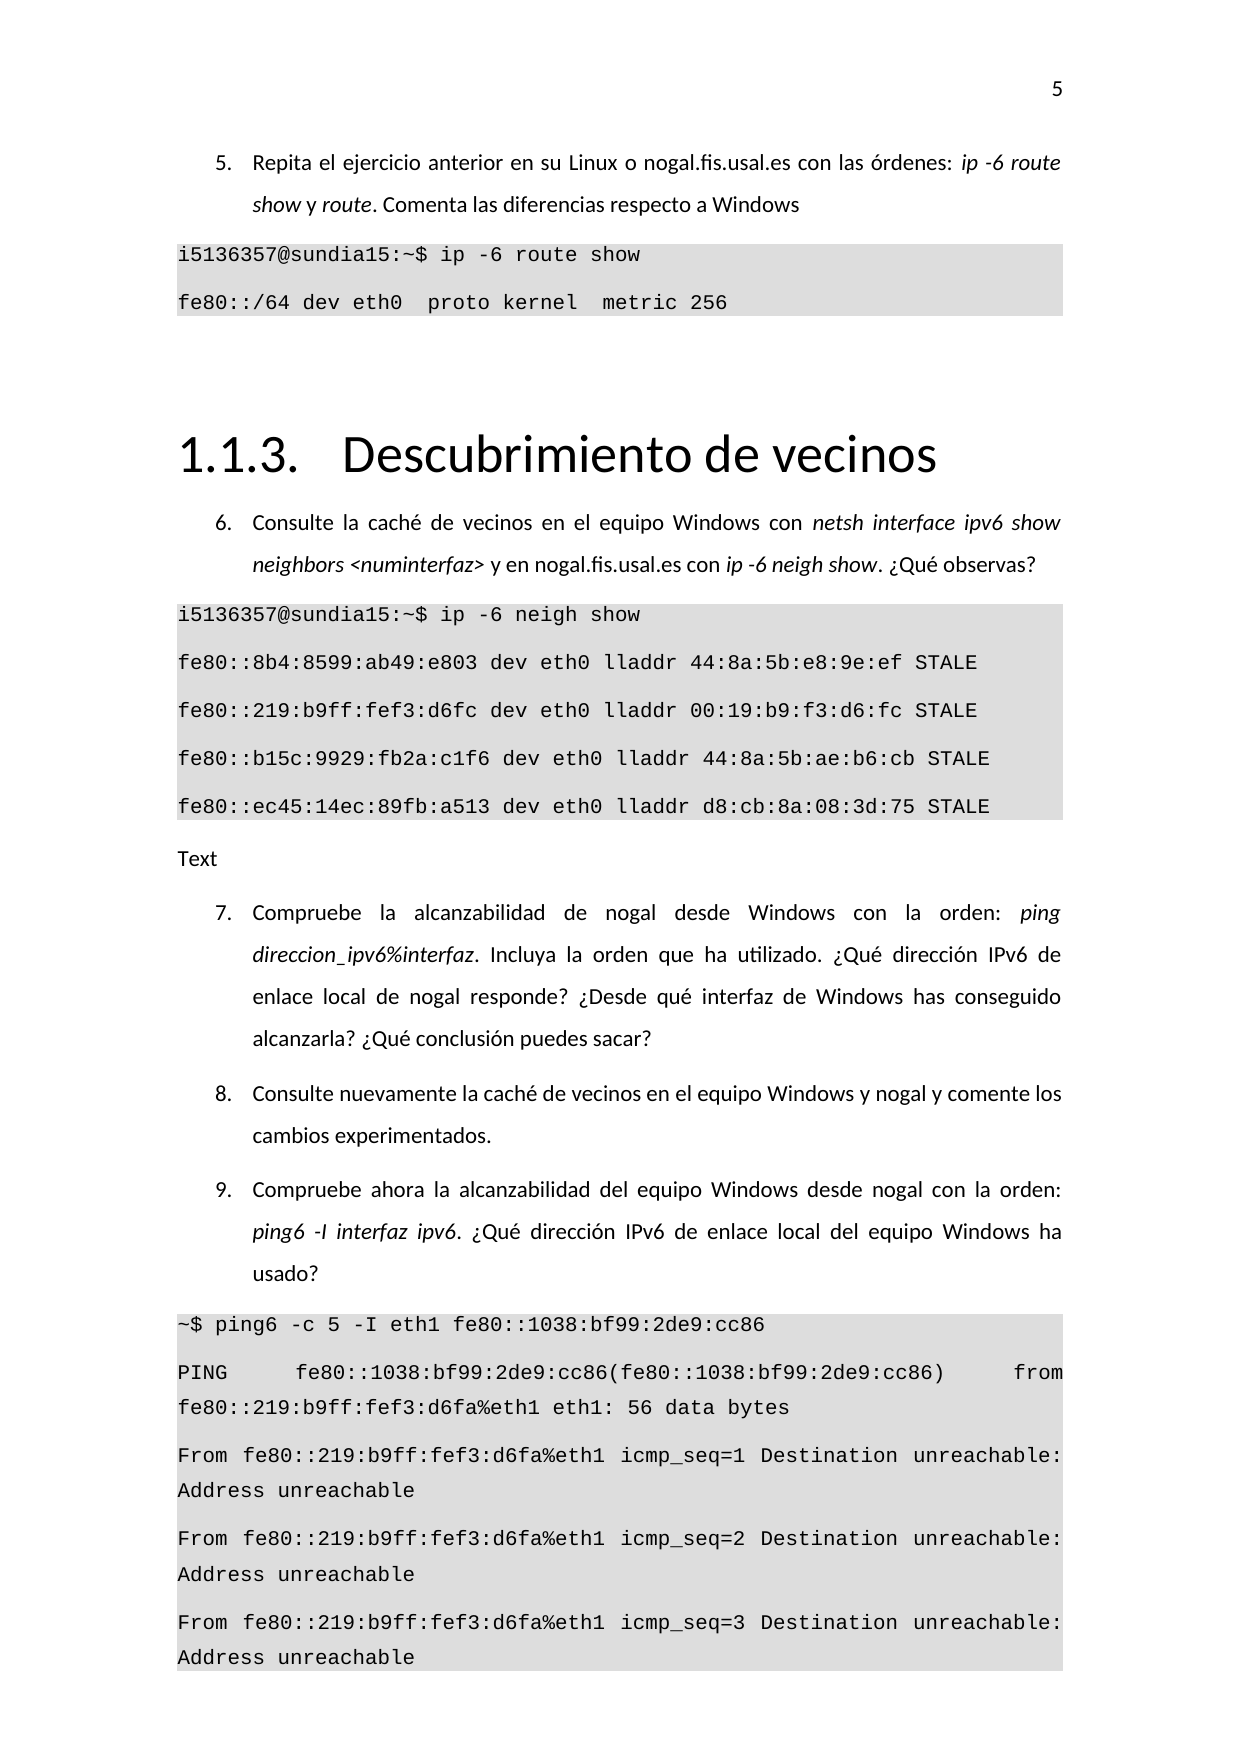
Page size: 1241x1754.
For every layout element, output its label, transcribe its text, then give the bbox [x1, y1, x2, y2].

text i5136357@sundia15:~$ ip -6 neigh show [177, 604, 1063, 628]
text fe80::b15c:9929:fb2a:c1f6 dev eth0 lladdr 44:8a:5b:ae:b6:cb STALE [177, 748, 1063, 772]
text fe80::/64 dev eth0 proto kernel metric 256 [177, 292, 1063, 316]
text PING fe80::1038:bf99:2de9:cc86(fe80::1038:bf99:2de9:cc86) from fe80::219:b9ff:fef3:d6fa%eth1 eth1: 56 data bytes [177, 1362, 1063, 1421]
list Repita el ejercicio anterior en su Linux o nogal.fis.usal.es con las órdenes: ip -6 route show y route. Comenta las diferencias respecto a Windows [215, 148, 1063, 218]
text From fe80::219:b9ff:fef3:d6fa%eth1 icmp_seq=1 Destination unreachable: Address unreachable [177, 1445, 1063, 1504]
text fe80::219:b9ff:fef3:d6fc dev eth0 lladdr 00:19:b9:f3:d6:fc STALE [177, 700, 1063, 724]
text From fe80::219:b9ff:fef3:d6fa%eth1 icmp_seq=2 Destination unreachable: Address unreachable [177, 1528, 1063, 1587]
subtitle Descubrimiento de vecinos [177, 419, 1063, 486]
list Compruebe la alcanzabilidad de nogal desde Windows con la orden: ping direccion_ipv6%interfaz. Incluya la orden que ha utilizado. ¿Qué dirección IPv6 de enlace local de nogal responde? ¿Desde qué interfaz de Windows has conseguido alcanzarla? ¿Qué conclusión puedes sacar? [215, 898, 1063, 1052]
list Consulte nuevamente la caché de vecinos en el equipo Windows y nogal y comente los cambios experimentados. [215, 1079, 1063, 1149]
text fe80::8b4:8599:ab49:e803 dev eth0 lladdr 44:8a:5b:e8:9e:ef STALE [177, 652, 1063, 676]
text i5136357@sundia15:~$ ip -6 route show [177, 244, 1063, 268]
list Consulte la caché de vecinos en el equipo Windows con netsh interface ipv6 show neighbors <numinterfaz> y en nogal.fis.usal.es con ip -6 neigh show. ¿Qué observas? [215, 508, 1063, 578]
text From fe80::219:b9ff:fef3:d6fa%eth1 icmp_seq=3 Destination unreachable: Address unreachable [177, 1612, 1063, 1671]
text fe80::ec45:14ec:89fb:a513 dev eth0 lladdr d8:cb:8a:08:3d:75 STALE [177, 796, 1063, 820]
text ~$ ping6 -c 5 -I eth1 fe80::1038:bf99:2de9:cc86 [177, 1314, 1063, 1337]
list Compruebe ahora la alcanzabilidad del equipo Windows desde nogal con la orden: ping6 -I interfaz ipv6. ¿Qué dirección IPv6 de enlace local del equipo Windows ha usado? [215, 1175, 1063, 1287]
text Text [177, 844, 1063, 872]
